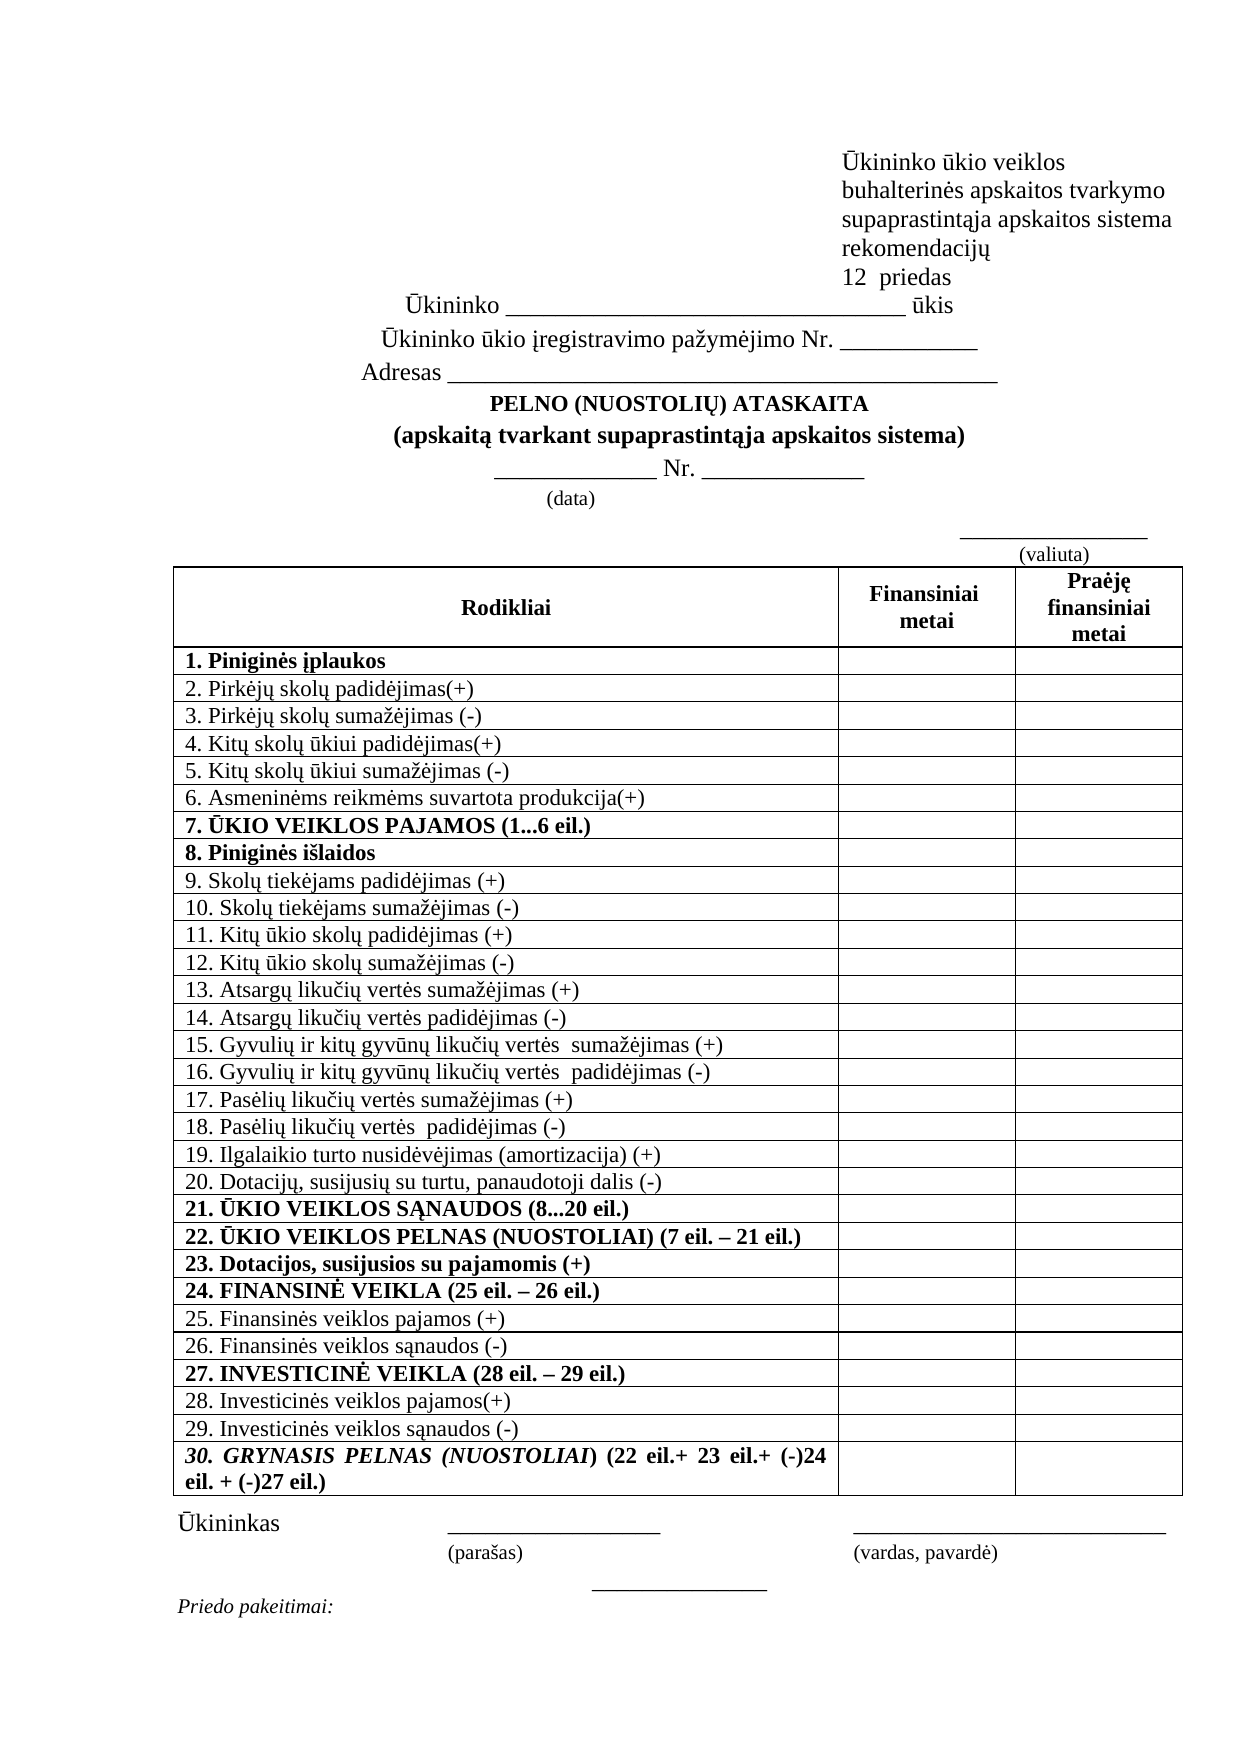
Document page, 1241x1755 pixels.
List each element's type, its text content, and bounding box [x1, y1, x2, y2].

table_cell 5. Kitų skolų ūkiui sumažėjimas (-) [174, 757, 838, 783]
text (apskaitą tvarkant supaprastintąja apskaitos sistema) [177, 420, 1181, 449]
table_cell [1016, 1195, 1182, 1222]
table_cell [1016, 1250, 1182, 1277]
table_cell [1016, 1333, 1182, 1359]
table_cell [839, 949, 1015, 975]
text 12 priedas [842, 262, 1181, 291]
table_cell 22. Ūkio veiklos pelnas (nuostoliai) (7 eil. – 21 eil.) [174, 1223, 838, 1249]
table_cell 18. Pasėlių likučių vertės padidėjimas (-) [174, 1113, 838, 1139]
text supaprastintąja apskaitos sistema [842, 204, 1181, 233]
table_cell 13. Atsargų likučių vertės sumažėjimas (+) [174, 976, 838, 1003]
text Priedo pakeitimai: [177, 1594, 1181, 1618]
table_cell 1. piniginės įplaukos [174, 648, 838, 674]
table_cell [1016, 1113, 1182, 1139]
table_cell [839, 1387, 1015, 1413]
table_cell [839, 867, 1015, 893]
table_cell [1016, 757, 1182, 783]
text Ūkininko ________________________________ ūkis [177, 291, 1181, 319]
table_cell [1016, 785, 1182, 811]
table_cell [839, 921, 1015, 948]
table_cell [1016, 1360, 1182, 1386]
table_cell [839, 1031, 1015, 1057]
table_cell 19. Ilgalaikio turto nusidėvėjimas (amortizacija) (+) [174, 1141, 838, 1167]
table_cell 14. Atsargų likučių vertės padidėjimas (-) [174, 1004, 838, 1030]
table_cell 8. Piniginės išlaidos [174, 839, 838, 866]
table_cell [1016, 1141, 1182, 1167]
table_cell 27. InvesticinĖ veikla (28 eil. – 29 eil.) [174, 1360, 838, 1386]
text Ūkininko ūkio veiklos [532, 147, 1181, 176]
table_cell [1016, 702, 1182, 729]
table_header Rodikliai [174, 568, 838, 646]
table_cell [839, 1113, 1015, 1139]
table_cell 7. Ūkio veiklos pajamos (1...6 eil.) [174, 812, 838, 838]
table_cell [839, 976, 1015, 1003]
text Ūkininkas _________________ _________________________ [177, 1508, 1181, 1536]
table_cell [1016, 1004, 1182, 1030]
table_cell [839, 1250, 1015, 1277]
text Ūkininko ūkio įregistravimo pažymėjimo Nr. ___________ [177, 324, 1181, 352]
table_cell [839, 648, 1015, 674]
table_cell [839, 839, 1015, 866]
text Adresas ____________________________________________ [177, 357, 1181, 385]
table_cell 24. FinansinĖ veikla (25 eil. – 26 eil.) [174, 1278, 838, 1304]
table_cell 11. Kitų ūkio skolų padidėjimas (+) [174, 921, 838, 948]
table_cell 16. Gyvulių ir kitų gyvūnų likučių vertės padidėjimas (-) [174, 1059, 838, 1085]
table_cell [839, 702, 1015, 729]
table_cell [1016, 1278, 1182, 1304]
table_cell 26. Finansinės veiklos sąnaudos (-) [174, 1333, 838, 1359]
table_header Praėję finansiniai metai [1016, 568, 1182, 646]
table_cell [1016, 812, 1182, 838]
table_cell 21. Ūkio veiklos sąnaudos (8...20 eil.) [174, 1195, 838, 1222]
table_cell [839, 894, 1015, 920]
table_cell [1016, 1442, 1182, 1495]
text _______________ [960, 513, 1181, 542]
table_cell 3. Pirkėjų skolų sumažėjimas (-) [174, 702, 838, 729]
table_cell [1016, 921, 1182, 948]
table_cell [839, 812, 1015, 838]
text _____________ Nr. _____________ [177, 453, 1181, 482]
table_cell [839, 757, 1015, 783]
table_cell [839, 1360, 1015, 1386]
table_cell [839, 1004, 1015, 1030]
text buhalterinės apskaitos tvarkymo [842, 176, 1181, 204]
table_header Finansiniai metai [839, 568, 1015, 646]
table_cell [1016, 730, 1182, 756]
table_cell 2. Pirkėjų skolų padidėjimas(+) [174, 675, 838, 701]
table_cell [839, 730, 1015, 756]
table_cell [1016, 1305, 1182, 1331]
table_cell 23. Dotacijos, susijusios su pajamomis (+) [174, 1250, 838, 1277]
table_cell [1016, 894, 1182, 920]
text PELNO (NUOSTOLIŲ) ATASKAITA [177, 390, 1181, 416]
table_cell [839, 675, 1015, 701]
table_cell [839, 1223, 1015, 1249]
table_cell [839, 785, 1015, 811]
table_cell [1016, 839, 1182, 866]
text ______________ [177, 1565, 1181, 1594]
table_cell 29. Investicinės veiklos sąnaudos (-) [174, 1415, 838, 1441]
table_cell 20. Dotacijų, susijusių su turtu, panaudotoji dalis (-) [174, 1168, 838, 1194]
table_cell [1016, 1387, 1182, 1413]
table_cell 17. Pasėlių likučių vertės sumažėjimas (+) [174, 1086, 838, 1112]
table_cell 25. Finansinės veiklos pajamos (+) [174, 1305, 838, 1331]
table_cell [1016, 1031, 1182, 1057]
table_cell 15. Gyvulių ir kitų gyvūnų likučių vertės sumažėjimas (+) [174, 1031, 838, 1057]
table_cell 10. Skolų tiekėjams sumažėjimas (-) [174, 894, 838, 920]
text (parašas) (vardas, pavardė) [312, 1536, 1181, 1565]
table_cell [839, 1141, 1015, 1167]
table_cell 4. Kitų skolų ūkiui padidėjimas(+) [174, 730, 838, 756]
table_cell [839, 1442, 1015, 1495]
text (data) [546, 486, 1181, 510]
table_cell [1016, 648, 1182, 674]
table_cell [839, 1333, 1015, 1359]
table_cell [1016, 976, 1182, 1003]
table_cell [1016, 1223, 1182, 1249]
table_cell 30. Grynasis pelnas (nuostoliai) (22 eil.+ 23 eil.+ (-)24 eil. + (-)27 eil.) [174, 1442, 838, 1495]
table_cell [1016, 1415, 1182, 1441]
table_cell [839, 1086, 1015, 1112]
table_cell [1016, 867, 1182, 893]
table_cell 12. Kitų ūkio skolų sumažėjimas (-) [174, 949, 838, 975]
table_cell [839, 1415, 1015, 1441]
table_cell [839, 1278, 1015, 1304]
text (valiuta) [1019, 542, 1181, 566]
table_cell [839, 1195, 1015, 1222]
table_cell [839, 1305, 1015, 1331]
table_cell [1016, 675, 1182, 701]
table_cell 9. Skolų tiekėjams padidėjimas (+) [174, 867, 838, 893]
table_cell [839, 1059, 1015, 1085]
table_cell [1016, 1168, 1182, 1194]
text rekomendacijų [842, 233, 1181, 262]
table_cell 28. Investicinės veiklos pajamos(+) [174, 1387, 838, 1413]
table_cell 6. Asmeninėms reikmėms suvartota produkcija(+) [174, 785, 838, 811]
table_cell [839, 1168, 1015, 1194]
table_cell [1016, 949, 1182, 975]
table_cell [1016, 1086, 1182, 1112]
table_cell [1016, 1059, 1182, 1085]
